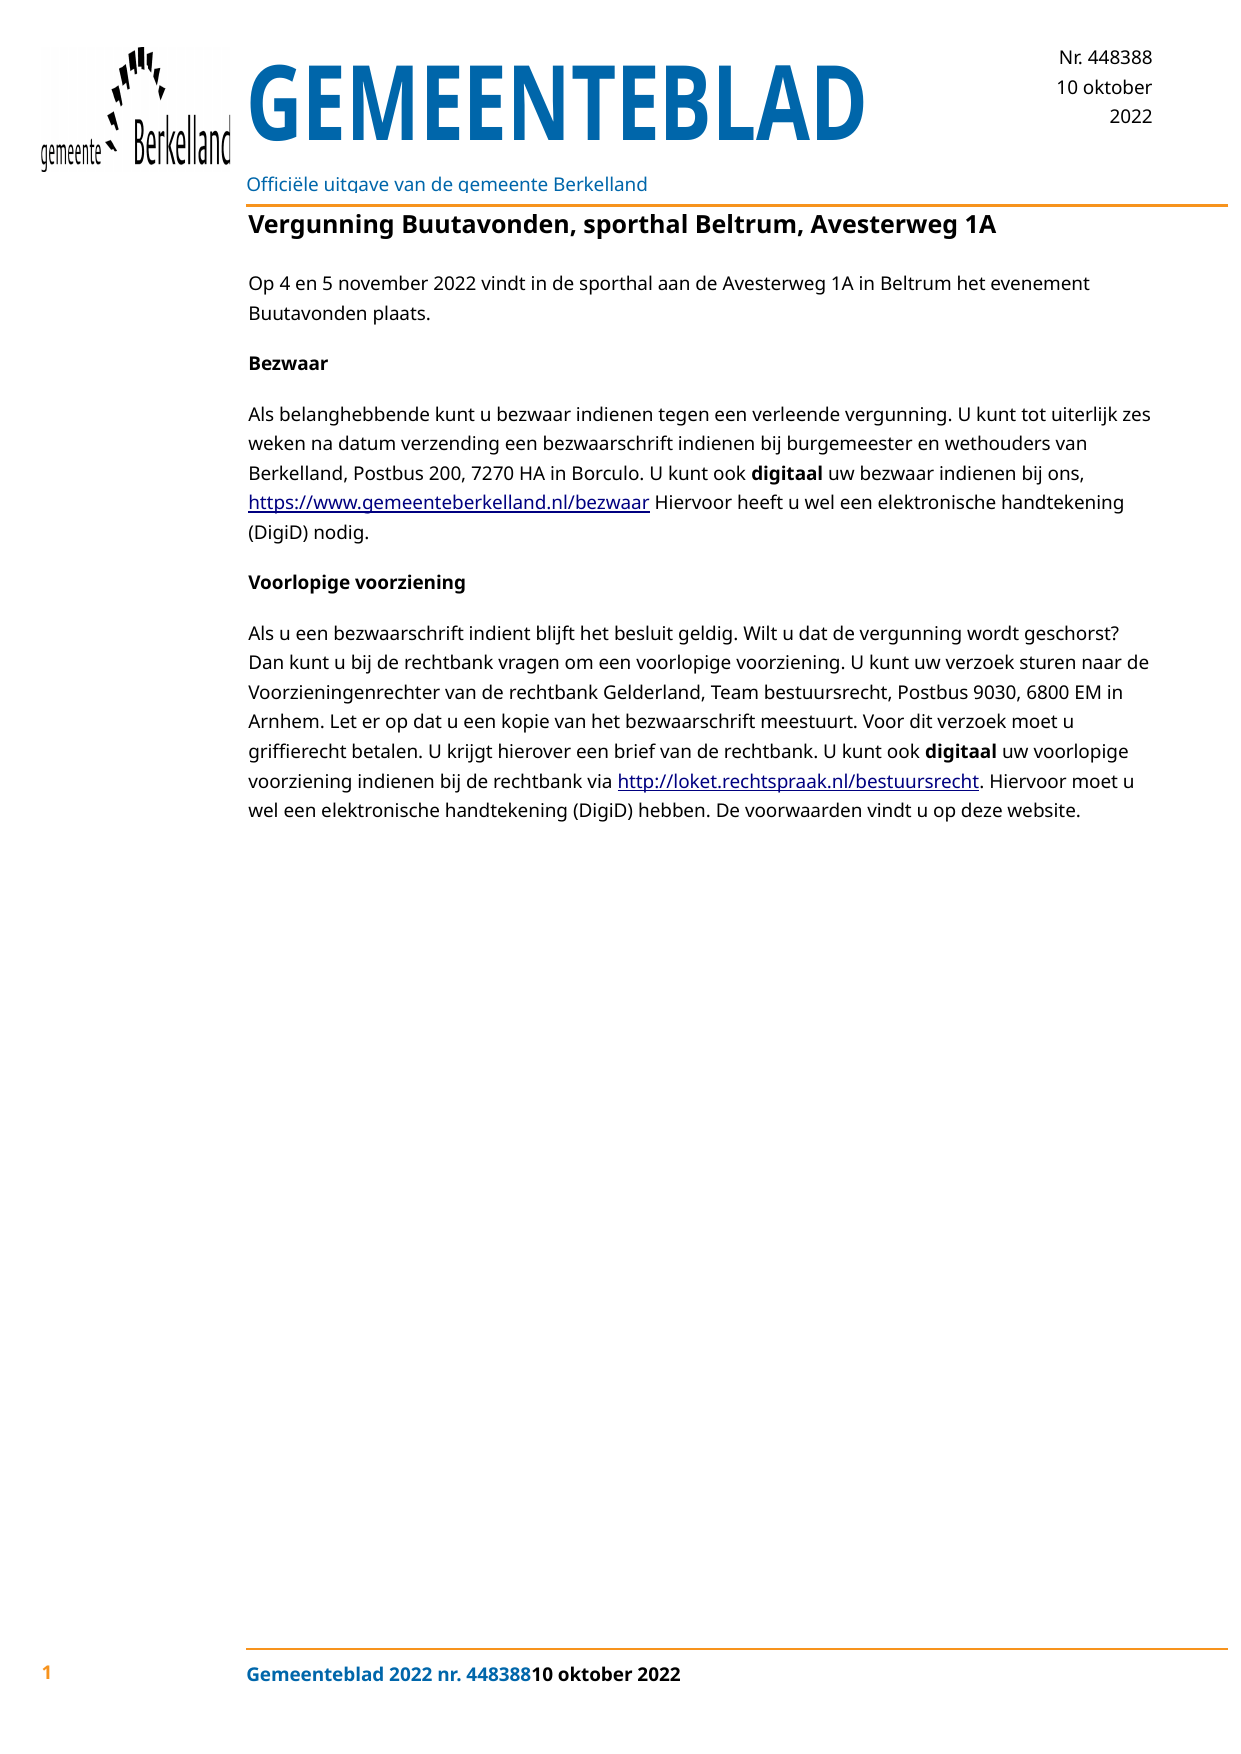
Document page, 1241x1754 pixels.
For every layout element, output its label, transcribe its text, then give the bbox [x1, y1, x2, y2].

text Voorlopige voorziening [248, 569, 1152, 595]
text Op 4 en 5 november 2022 vindt in de sporthal aan de Avesterweg 1A in Beltrum het evenement Buutavonden plaats. [248, 270, 1152, 326]
text Als u een bezwaarschrift indient blijft het besluit geldig. Wilt u dat de vergunning wordt geschorst? Dan kunt u bij de rechtbank vragen om een voorlopige voorziening. U kunt uw verzoek sturen naar de Voorzieningenrechter van de rechtbank Gelderland, Team bestuursrecht, Postbus 9030, 6800 EM in Arnhem. Let er op dat u een kopie van het bezwaarschrift meestuurt. Voor dit verzoek moet u griffierecht betalen. U krijgt hierover een brief van de rechtbank. U kunt ook digitaal uw voorlopige voorziening indienen bij de rechtbank via http://loket.rechtspraak.nl/bestuursrecht. Hiervoor moet u wel een elektronische handtekening (DigiD) hebben. De voorwaarden vindt u op deze website. [248, 620, 1152, 823]
text Bezwaar [248, 350, 1152, 376]
picture [41, 47, 231, 172]
text Als belanghebbende kunt u bezwaar indienen tegen een verleende vergunning. U kunt tot uiterlijk zes weken na datum verzending een bezwaarschrift indienen bij burgemeester en wethouders van Berkelland, Postbus 200, 7270 HA in Borculo. U kunt ook digitaal uw bezwaar indienen bij ons, https://www.gemeenteberkelland.nl/bezwaar Hiervoor heeft u wel een elektronische handtekening (DigiD) nodig. [248, 401, 1152, 545]
text Vergunning Buutavonden, sporthal Beltrum, Avesterweg 1A [248, 207, 1152, 241]
